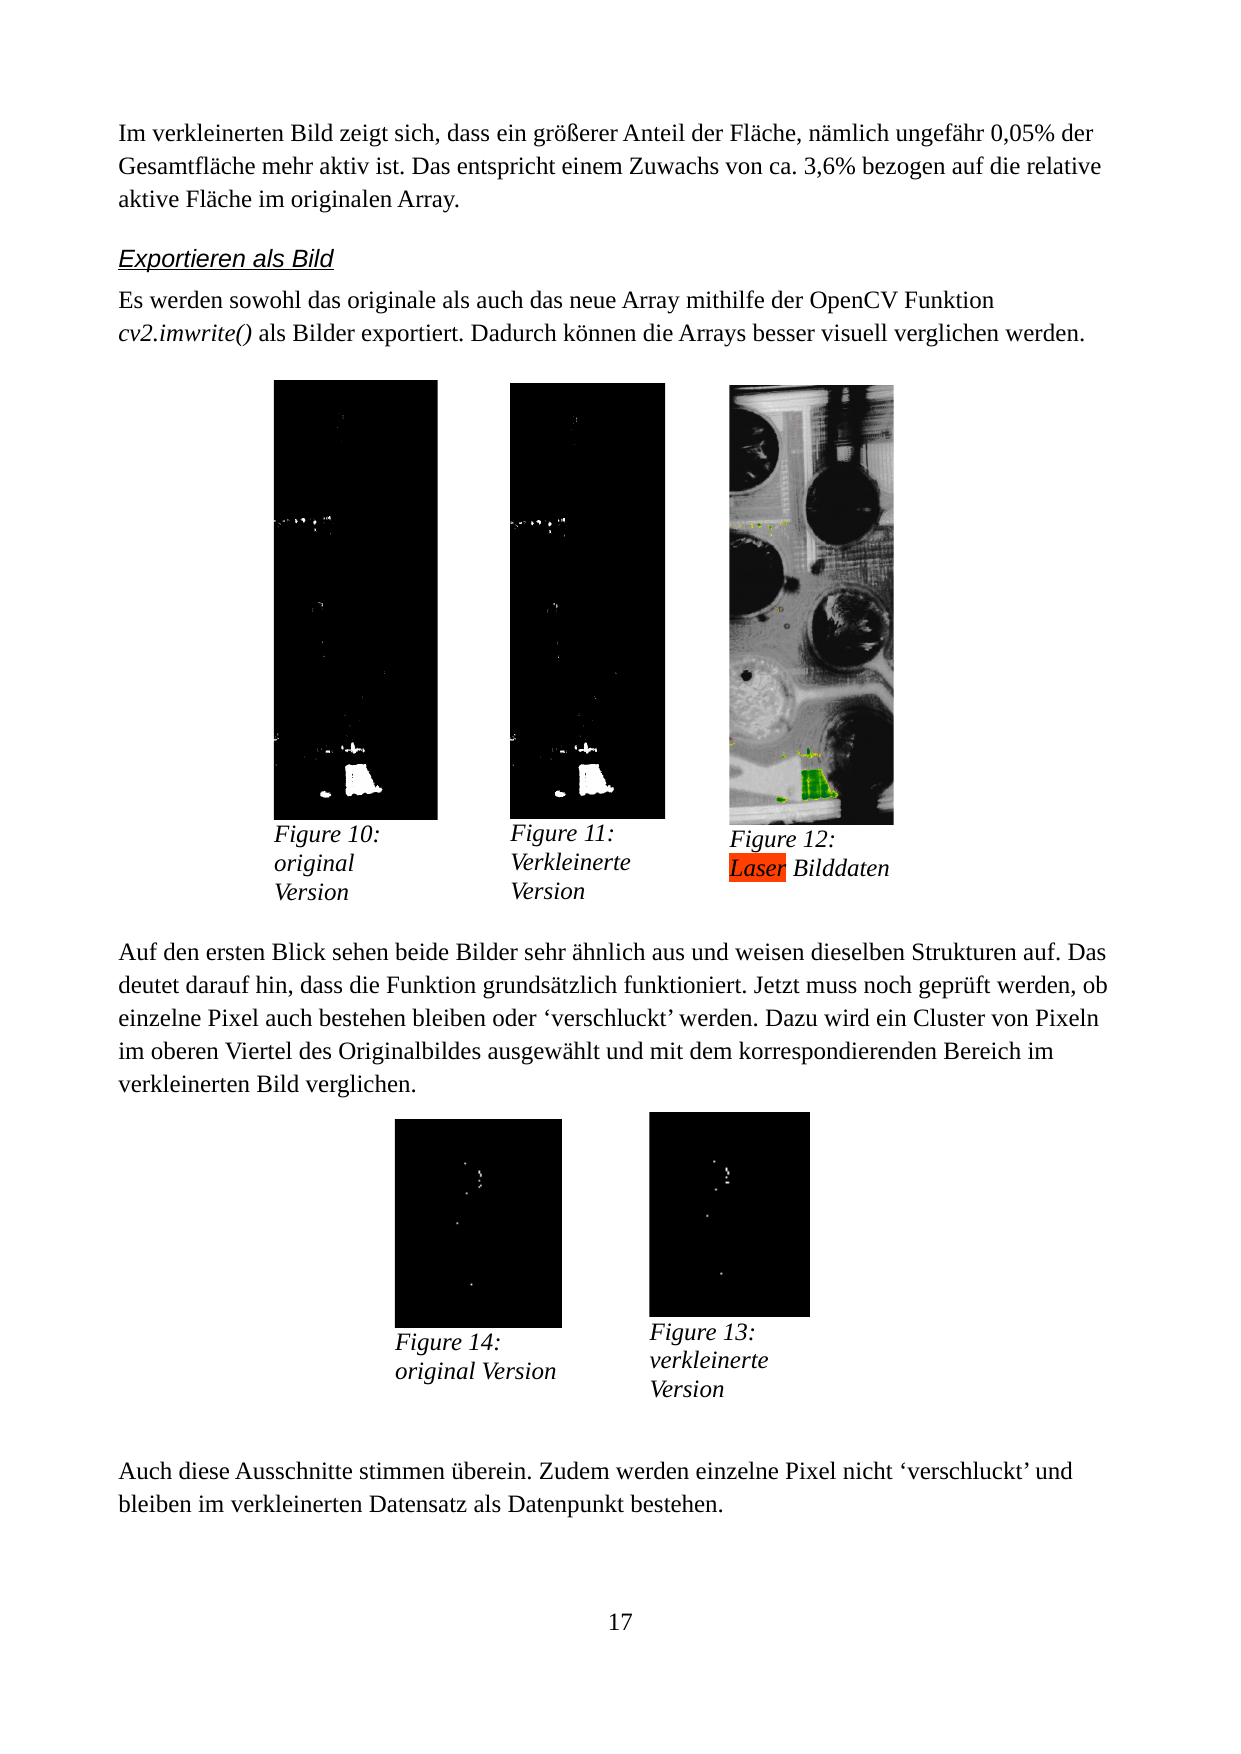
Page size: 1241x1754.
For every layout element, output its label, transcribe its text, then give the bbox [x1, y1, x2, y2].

text Figure 14: original Version [395, 1328, 562, 1385]
picture [394, 1119, 562, 1328]
picture [649, 1112, 810, 1317]
picture [729, 385, 894, 825]
text Figure 12: Laser Bilddaten [729, 825, 894, 882]
subtitle Exportieren als Bild [118, 244, 1122, 273]
text Es werden sowohl das originale als auch das neue Array mithilfe der OpenCV Funktion cv2.imwrite() als Bilder exportiert. Dadurch können die Arrays besser visuell verglichen werden. [118, 286, 1122, 347]
text Figure 11: Verkleinerte Version [510, 819, 665, 904]
text Im verkleinerten Bild zeigt sich, dass ein größerer Anteil der Fläche, nämlich ungefähr 0,05% der Gesamtfläche mehr aktiv ist. Das entspricht einem Zuwachs von ca. 3,6% bezogen auf die relative aktive Fläche im originalen Array. [118, 118, 1122, 213]
picture [273, 380, 438, 820]
text Auch diese Ausschnitte stimmen überein. Zudem werden einzelne Pixel nicht ‘verschluckt’ und bleiben im verkleinerten Datensatz als Datenpunkt bestehen. [118, 1456, 1122, 1518]
picture [510, 383, 666, 819]
text Figure 10: original Version [274, 820, 438, 905]
text Auf den ersten Blick sehen beide Bilder sehr ähnlich aus und weisen dieselben Strukturen auf. Das deutet darauf hin, dass die Funktion grundsätzlich funktioniert. Jetzt muss noch geprüft werden, ob einzelne Pixel auch bestehen bleiben oder ‘verschluckt’ werden. Dazu wird ein Cluster von Pixeln im oberen Viertel des Originalbildes ausgewählt und mit dem korrespondierenden Bereich im verkleinerten Bild verglichen. [118, 937, 1122, 1098]
text Figure 13: verkleinerte Version [649, 1317, 810, 1403]
